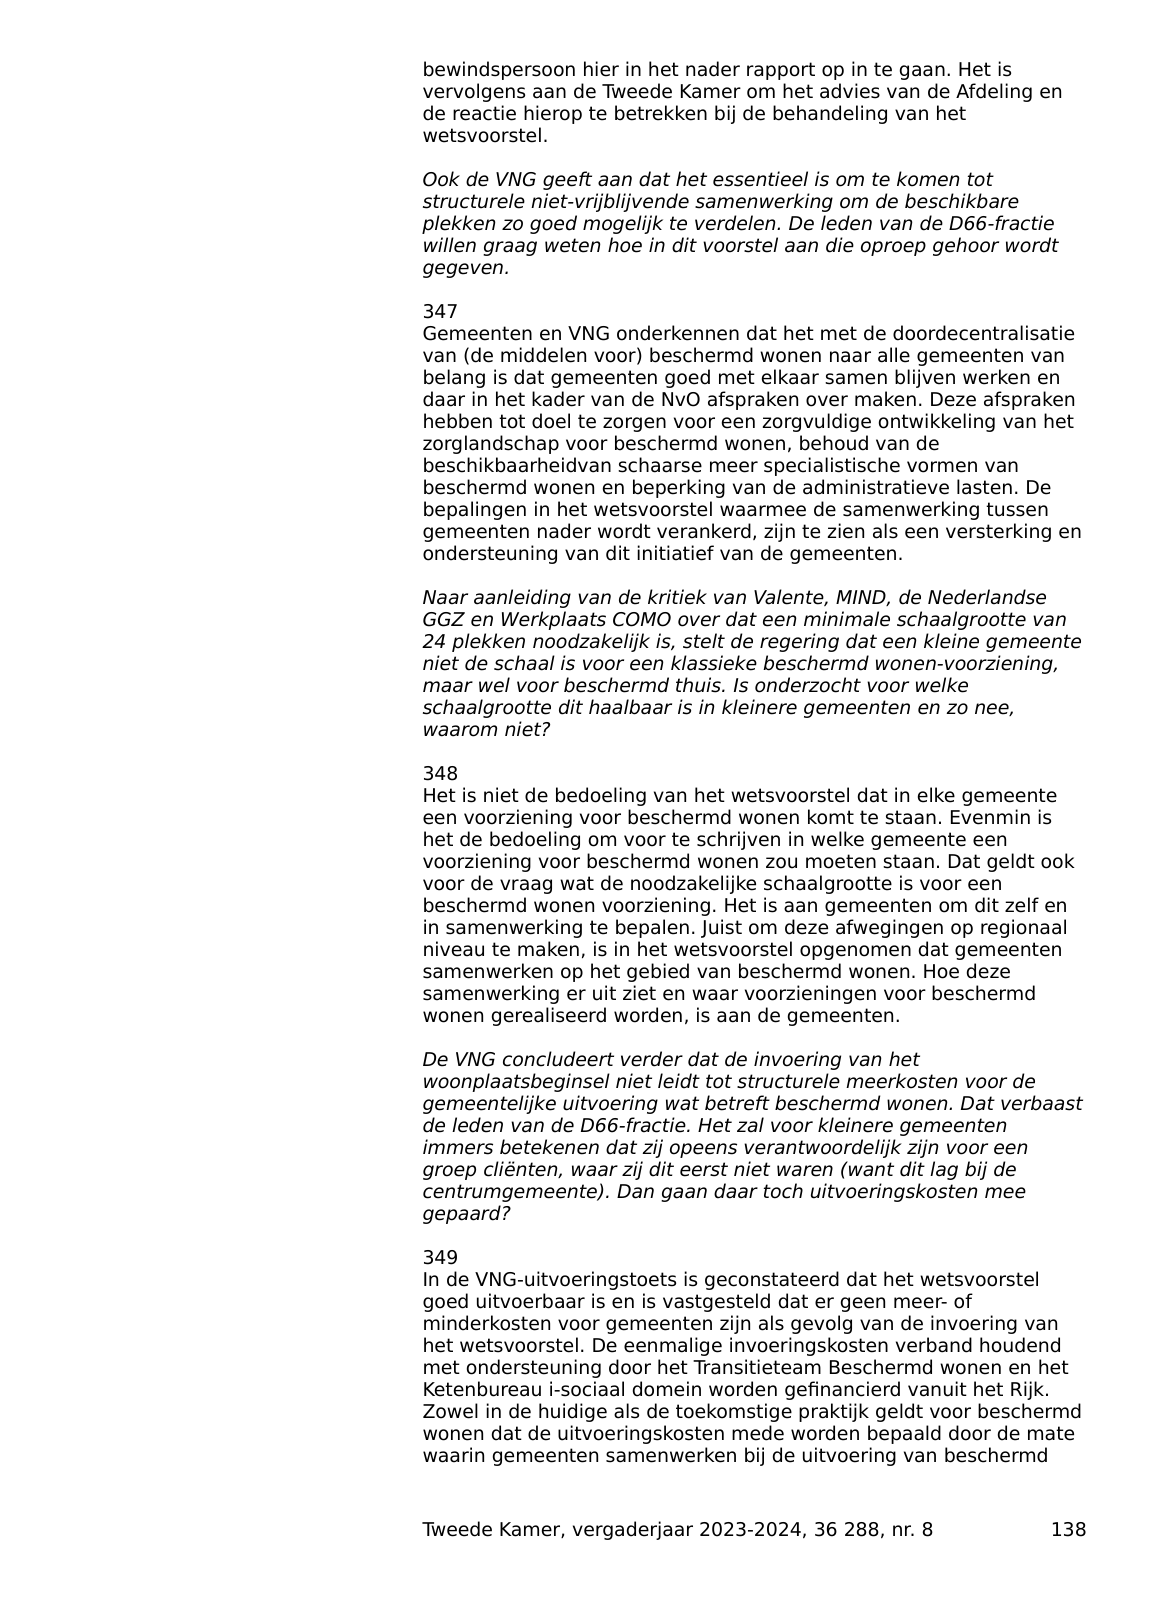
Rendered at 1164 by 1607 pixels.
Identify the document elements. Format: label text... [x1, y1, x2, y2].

text De VNG concludeert verder dat de invoering van het woonplaatsbeginsel niet leidt tot structurele meerkosten voor de gemeentelijke uitvoering wat betreft beschermd wonen. Dat verbaast de leden van de D66-fractie. Het zal voor kleinere gemeenten immers betekenen dat zij opeens verantwoordelijk zijn voor een groep cliënten, waar zij dit eerst niet waren (want dit lag bij de centrumgemeente). Dan gaan daar toch uitvoeringskosten mee gepaard? [422, 1049, 1087, 1225]
text Ook de VNG geeft aan dat het essentieel is om te komen tot structurele niet-vrijblijvende samenwerking om de beschikbare plekken zo goed mogelijk te verdelen. De leden van de D66-fractie willen graag weten hoe in dit voorstel aan die oproep gehoor wordt gegeven. [422, 169, 1087, 279]
text Naar aanleiding van de kritiek van Valente, MIND, de Nederlandse GGZ en Werkplaats COMO over dat een minimale schaalgrootte van 24 plekken noodzakelijk is, stelt de regering dat een kleine gemeente niet de schaal is voor een klassieke beschermd wonen-voorziening, maar wel voor beschermd thuis. Is onderzocht voor welke schaalgrootte dit haalbaar is in kleinere gemeenten en zo nee, waarom niet? [422, 587, 1087, 741]
text 347 [422, 301, 1087, 323]
text In de VNG-uitvoeringstoets is geconstateerd dat het wetsvoorstel goed uitvoerbaar is en is vastgesteld dat er geen meer- of minderkosten voor gemeenten zijn als gevolg van de invoering van het wetsvoorstel. De eenmalige invoeringskosten verband houdend met ondersteuning door het Transitieteam Beschermd wonen en het Ketenbureau i-sociaal domein worden gefinancierd vanuit het Rijk. Zowel in de huidige als de toekomstige praktijk geldt voor beschermd wonen dat de uitvoeringskosten mede worden bepaald door de mate waarin gemeenten samenwerken bij de uitvoering van beschermd [422, 1269, 1087, 1467]
text 348 [422, 763, 1087, 785]
text Het is niet de bedoeling van het wetsvoorstel dat in elke gemeente een voorziening voor beschermd wonen komt te staan. Evenmin is het de bedoeling om voor te schrijven in welke gemeente een voorziening voor beschermd wonen zou moeten staan. Dat geldt ook voor de vraag wat de noodzakelijke schaalgrootte is voor een beschermd wonen voorziening. Het is aan gemeenten om dit zelf en in samenwerking te bepalen. Juist om deze afwegingen op regionaal niveau te maken, is in het wetsvoorstel opgenomen dat gemeenten samenwerken op het gebied van beschermd wonen. Hoe deze samenwerking er uit ziet en waar voorzieningen voor beschermd wonen gerealiseerd worden, is aan de gemeenten. [422, 785, 1087, 1027]
text bewindspersoon hier in het nader rapport op in te gaan. Het is vervolgens aan de Tweede Kamer om het advies van de Afdeling en de reactie hierop te betrekken bij de behandeling van het wetsvoorstel. [422, 59, 1087, 147]
text Gemeenten en VNG onderkennen dat het met de doordecentralisatie van (de middelen voor) beschermd wonen naar alle gemeenten van belang is dat gemeenten goed met elkaar samen blijven werken en daar in het kader van de NvO afspraken over maken. Deze afspraken hebben tot doel te zorgen voor een zorgvuldige ontwikkeling van het zorglandschap voor beschermd wonen, behoud van de beschikbaarheidvan schaarse meer specialistische vormen van beschermd wonen en beperking van de administratieve lasten. De bepalingen in het wetsvoorstel waarmee de samenwerking tussen gemeenten nader wordt verankerd, zijn te zien als een versterking en ondersteuning van dit initiatief van de gemeenten. [422, 323, 1087, 565]
text 349 [422, 1247, 1087, 1269]
